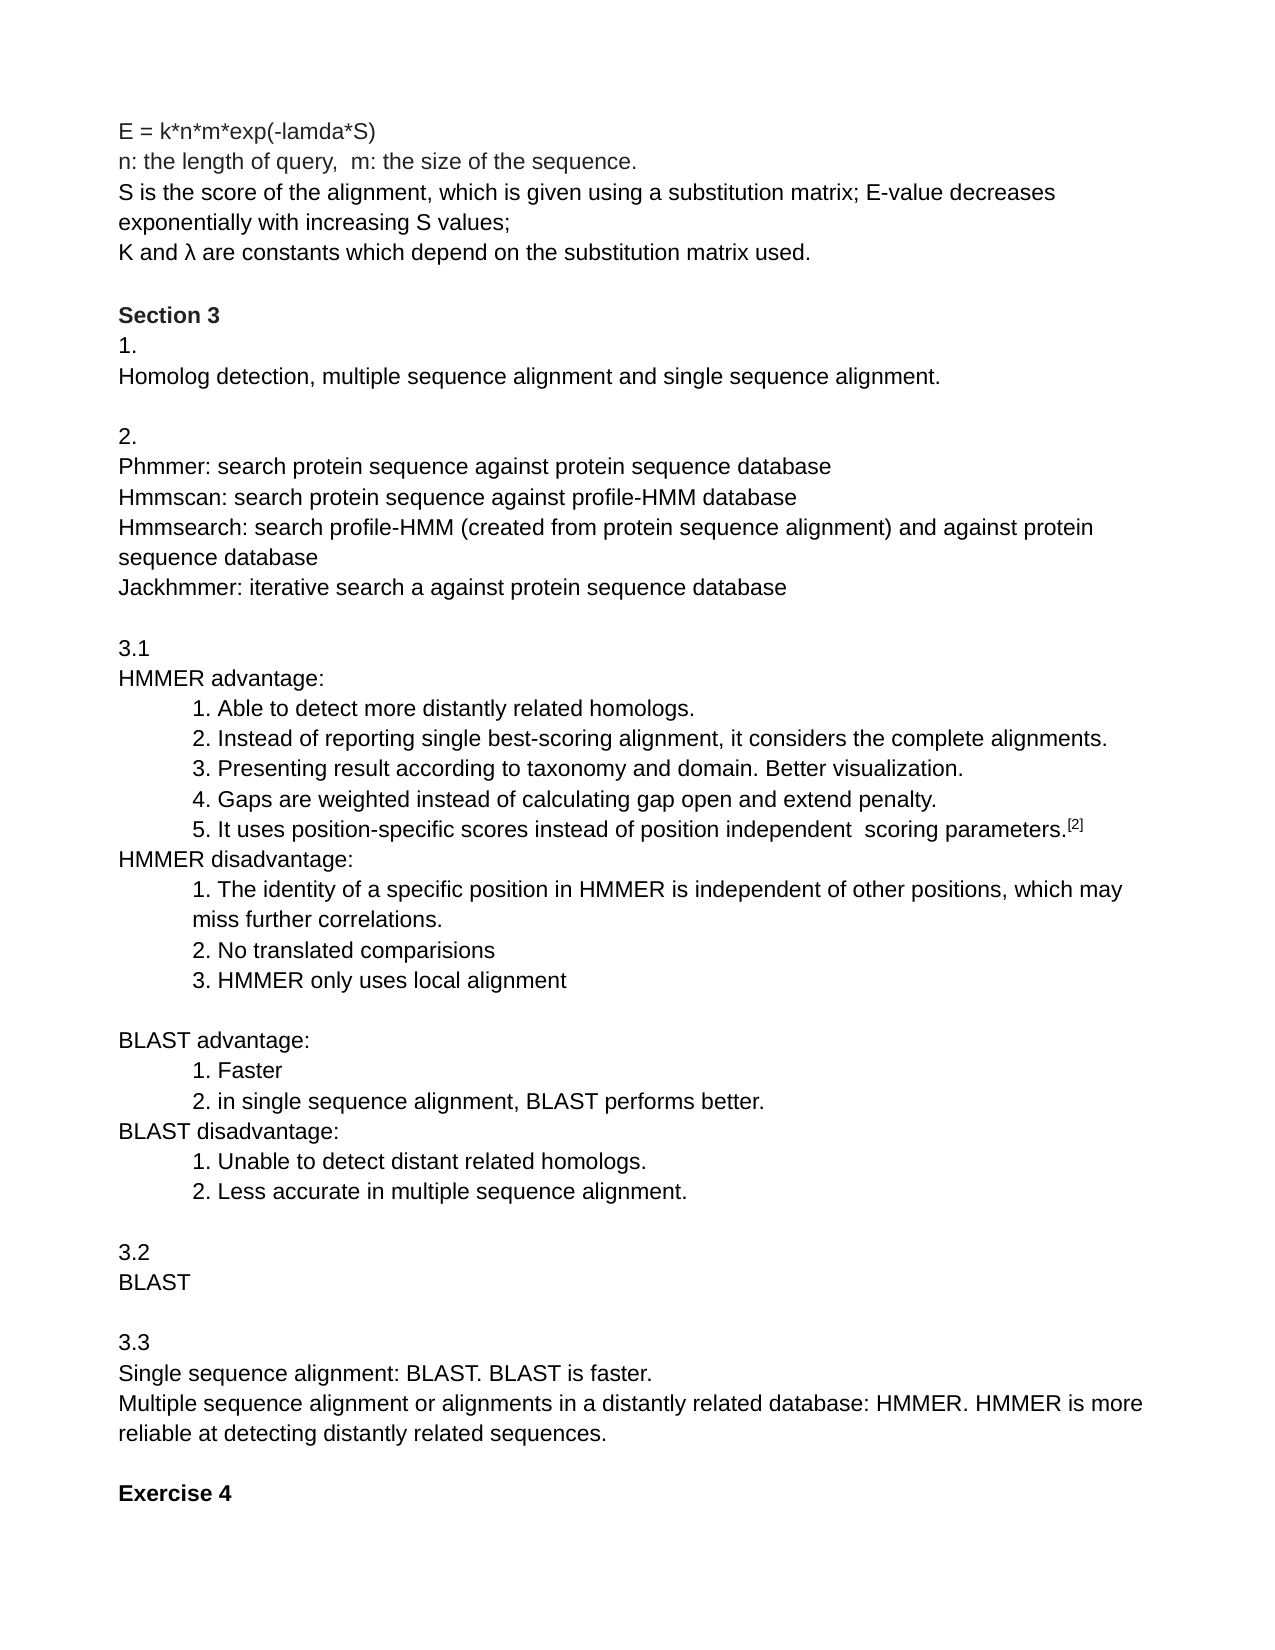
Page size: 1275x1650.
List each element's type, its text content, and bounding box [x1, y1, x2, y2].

text BLAST disadvantage: [118, 1118, 1157, 1144]
text 3. HMMER only uses local alignment [192, 967, 1157, 993]
text 1. The identity of a specific position in HMMER is independent of other positions, which may miss further correlations. [192, 876, 1157, 933]
text S is the score of the alignment, which is given using a substitution matrix; E-value decreases exponentially with increasing S values; [118, 178, 1157, 235]
text 3.1 [118, 634, 1157, 661]
text BLAST [118, 1269, 1157, 1295]
text Homolog detection, multiple sequence alignment and single sequence alignment. [118, 363, 1157, 389]
text E = k*n*m*exp(-lamda*S) [118, 118, 1157, 144]
text HMMER disadvantage: [118, 846, 1157, 872]
text 1. [118, 332, 1157, 359]
text 1. Unable to detect distant related homologs. [192, 1148, 1157, 1174]
text 2. [118, 423, 1157, 449]
text n: the length of query, m: the size of the sequence. [118, 148, 1157, 175]
text 3.3 [118, 1329, 1157, 1356]
text HMMER advantage: [118, 665, 1157, 691]
text Hmmscan: search protein sequence against profile-HMM database [118, 483, 1157, 510]
text Hmmsearch: search profile-HMM (created from protein sequence alignment) and against protein sequence database [118, 514, 1157, 570]
text 1. Able to detect more distantly related homologs. [192, 695, 1157, 721]
text 2. Instead of reporting single best-scoring alignment, it considers the complete alignments. [192, 725, 1157, 751]
text 4. Gaps are weighted instead of calculating gap open and extend penalty. [192, 786, 1157, 812]
text 2. Less accurate in multiple sequence alignment. [192, 1178, 1157, 1204]
text Single sequence alignment: BLAST. BLAST is faster. [118, 1359, 1157, 1386]
text 1. Faster [118, 1057, 1157, 1084]
text Exercise 4 [118, 1480, 1157, 1507]
text 2. in single sequence alignment, BLAST performs better. [192, 1088, 1157, 1114]
text 3. Presenting result according to taxonomy and domain. Better visualization. [192, 755, 1157, 782]
text BLAST advantage: [118, 1027, 1157, 1053]
text Section 3 [118, 302, 1157, 328]
text Multiple sequence alignment or alignments in a distantly related database: HMMER. HMMER is more reliable at detecting distantly related sequences. [118, 1390, 1157, 1446]
text 3.2 [118, 1239, 1157, 1265]
text 5. It uses position-specific scores instead of position independent scoring parameters.[2] [192, 816, 1157, 842]
text 2. No translated comparisions [192, 937, 1157, 963]
text Jackhmmer: iterative search a against protein sequence database [118, 574, 1157, 600]
text Phmmer: search protein sequence against protein sequence database [118, 453, 1157, 479]
text K and λ are constants which depend on the substitution matrix used. [118, 239, 1157, 265]
